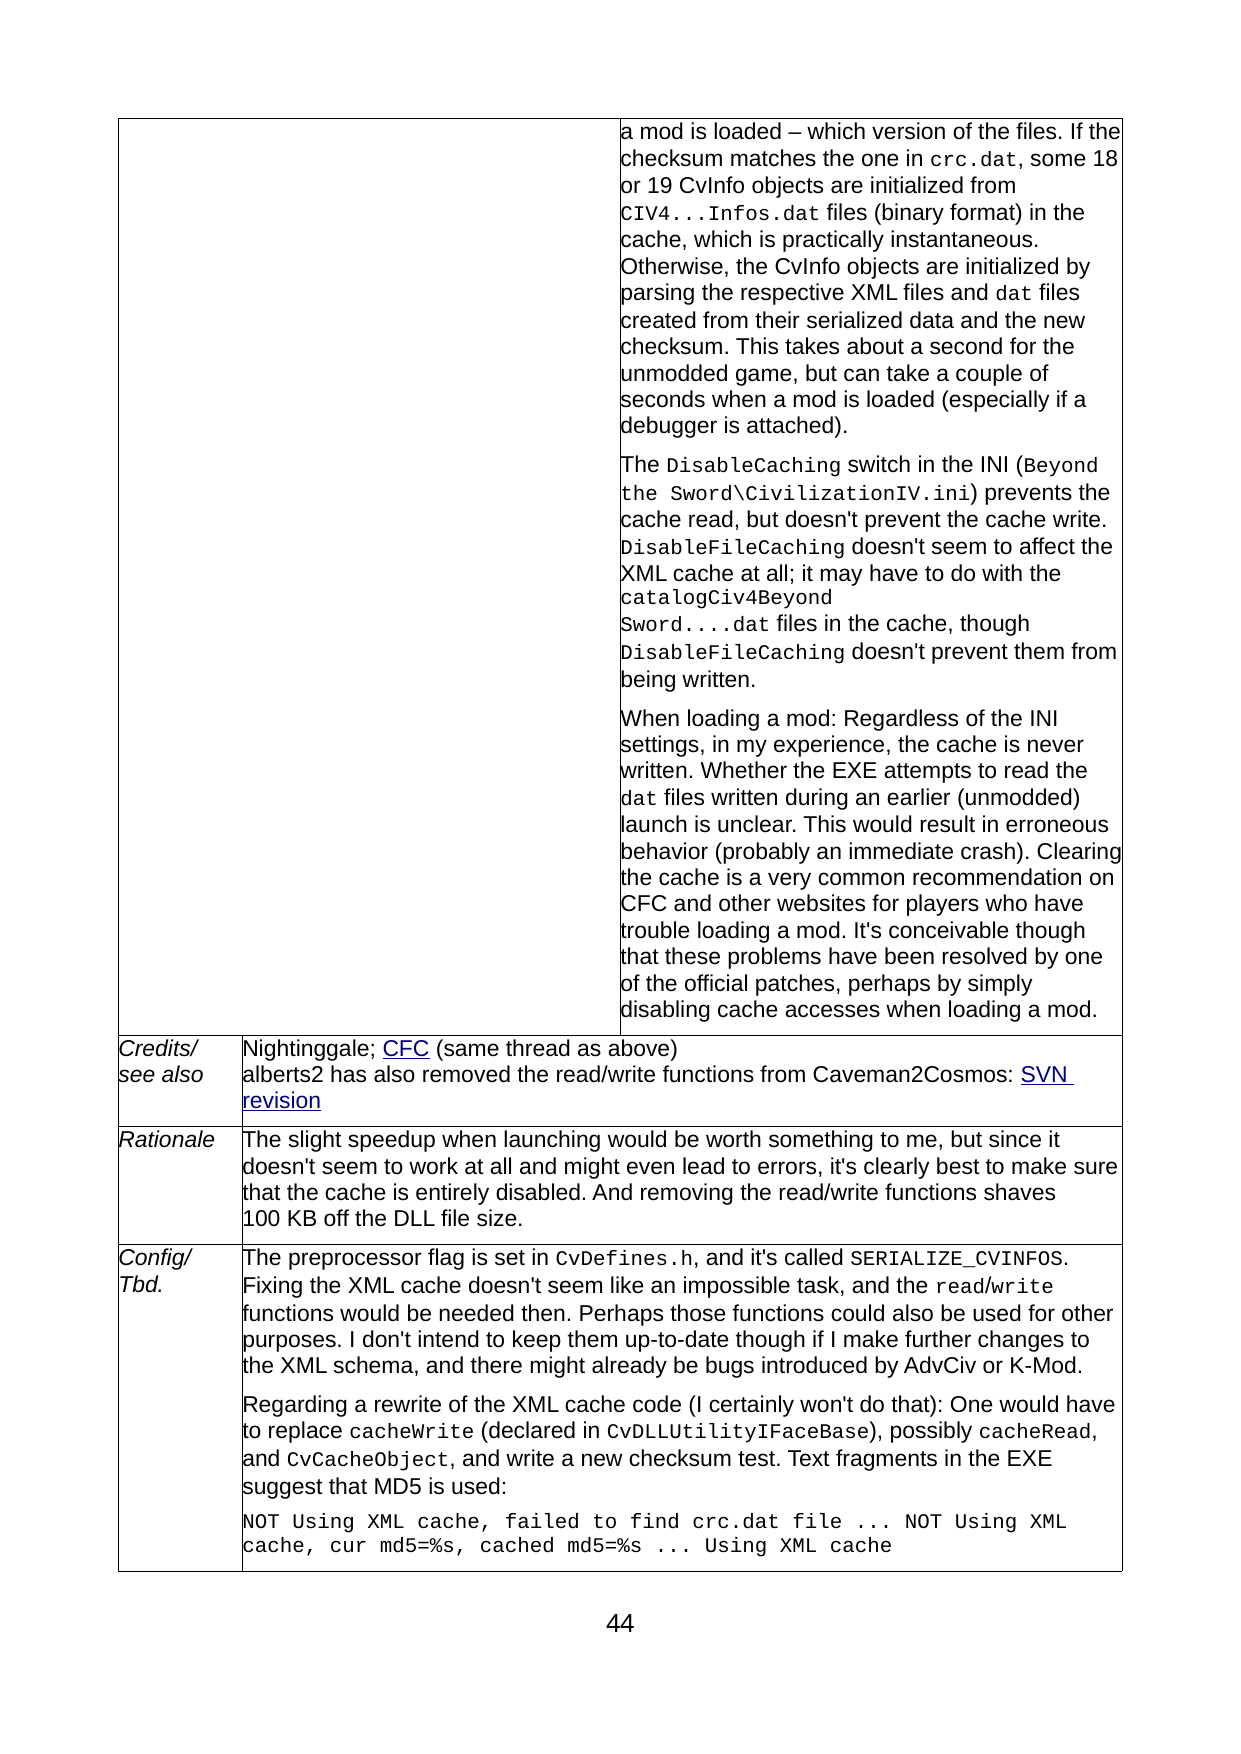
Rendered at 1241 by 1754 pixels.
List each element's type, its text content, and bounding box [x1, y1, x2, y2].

table_cell Config/ Tbd. [119, 1245, 242, 1571]
table_cell Rationale [119, 1127, 242, 1244]
table_cell a mod is loaded – which version of the files. If the checksum matches the one in crc.dat, some 18 or 19 CvInfo objects are initialized from CIV4...Infos.dat files (binary format) in the cache, which is practically instantaneous. Otherwise, the CvInfo objects are initialized by parsing the respective XML files and dat files created from their serialized data and the new checksum. This takes about a second for the unmodded game, but can take a couple of seconds when a mod is loaded (especially if a debugger is attached). The DisableCaching switch in the INI (Beyond the Sword\CivilizationIV.ini) prevents the cache read, but doesn't prevent the cache write. DisableFileCaching doesn't seem to affect the XML cache at all; it may have to do with the catalogCiv4Beyond Sword....dat files in the cache, though DisableFileCaching doesn't prevent them from being written. When loading a mod: Regardless of the INI settings, in my experience, the cache is never written. Whether the EXE attempts to read the dat files written during an earlier (unmodded) launch is unclear. This would result in erroneous behavior (probably an immediate crash). Clearing the cache is a very common recommendation on CFC and other websites for players who have trouble loading a mod. It's conceivable though that these problems have been resolved by one of the official patches, perhaps by simply disabling cache accesses when loading a mod. [621, 119, 1122, 1034]
table_cell Credits/ see also [119, 1036, 242, 1126]
table_cell The preprocessor flag is set in CvDefines.h, and it's called SERIALIZE_CVINFOS. Fixing the XML cache doesn't seem like an impossible task, and the read/write functions would be needed then. Perhaps those functions could also be used for other purposes. I don't intend to keep them up-to-date though if I make further changes to the XML schema, and there might already be bugs introduced by AdvCiv or K-Mod. Regarding a rewrite of the XML cache code (I certainly won't do that): One would have to replace cacheWrite (declared in CvDLLUtilityIFaceBase), possibly cacheRead, and CvCacheObject, and write a new checksum test. Text fragments in the EXE suggest that MD5 is used: NOT Using XML cache, failed to find crc.dat file ... NOT Using XML cache, cur md5=%s, cached md5=%s ... Using XML cache [243, 1245, 1122, 1571]
table_cell The slight speedup when launching would be worth something to me, but since it doesn't seem to work at all and might even lead to errors, it's clearly best to make sure that the cache is entirely disabled. And removing the read/write functions shaves 100 KB off the DLL file size. [243, 1127, 1122, 1244]
table_cell [119, 119, 620, 1034]
table_cell Nightinggale; CFC (same thread as above) alberts2 has also removed the read/write functions from Caveman2Cosmos: SVN revision [243, 1036, 1122, 1126]
